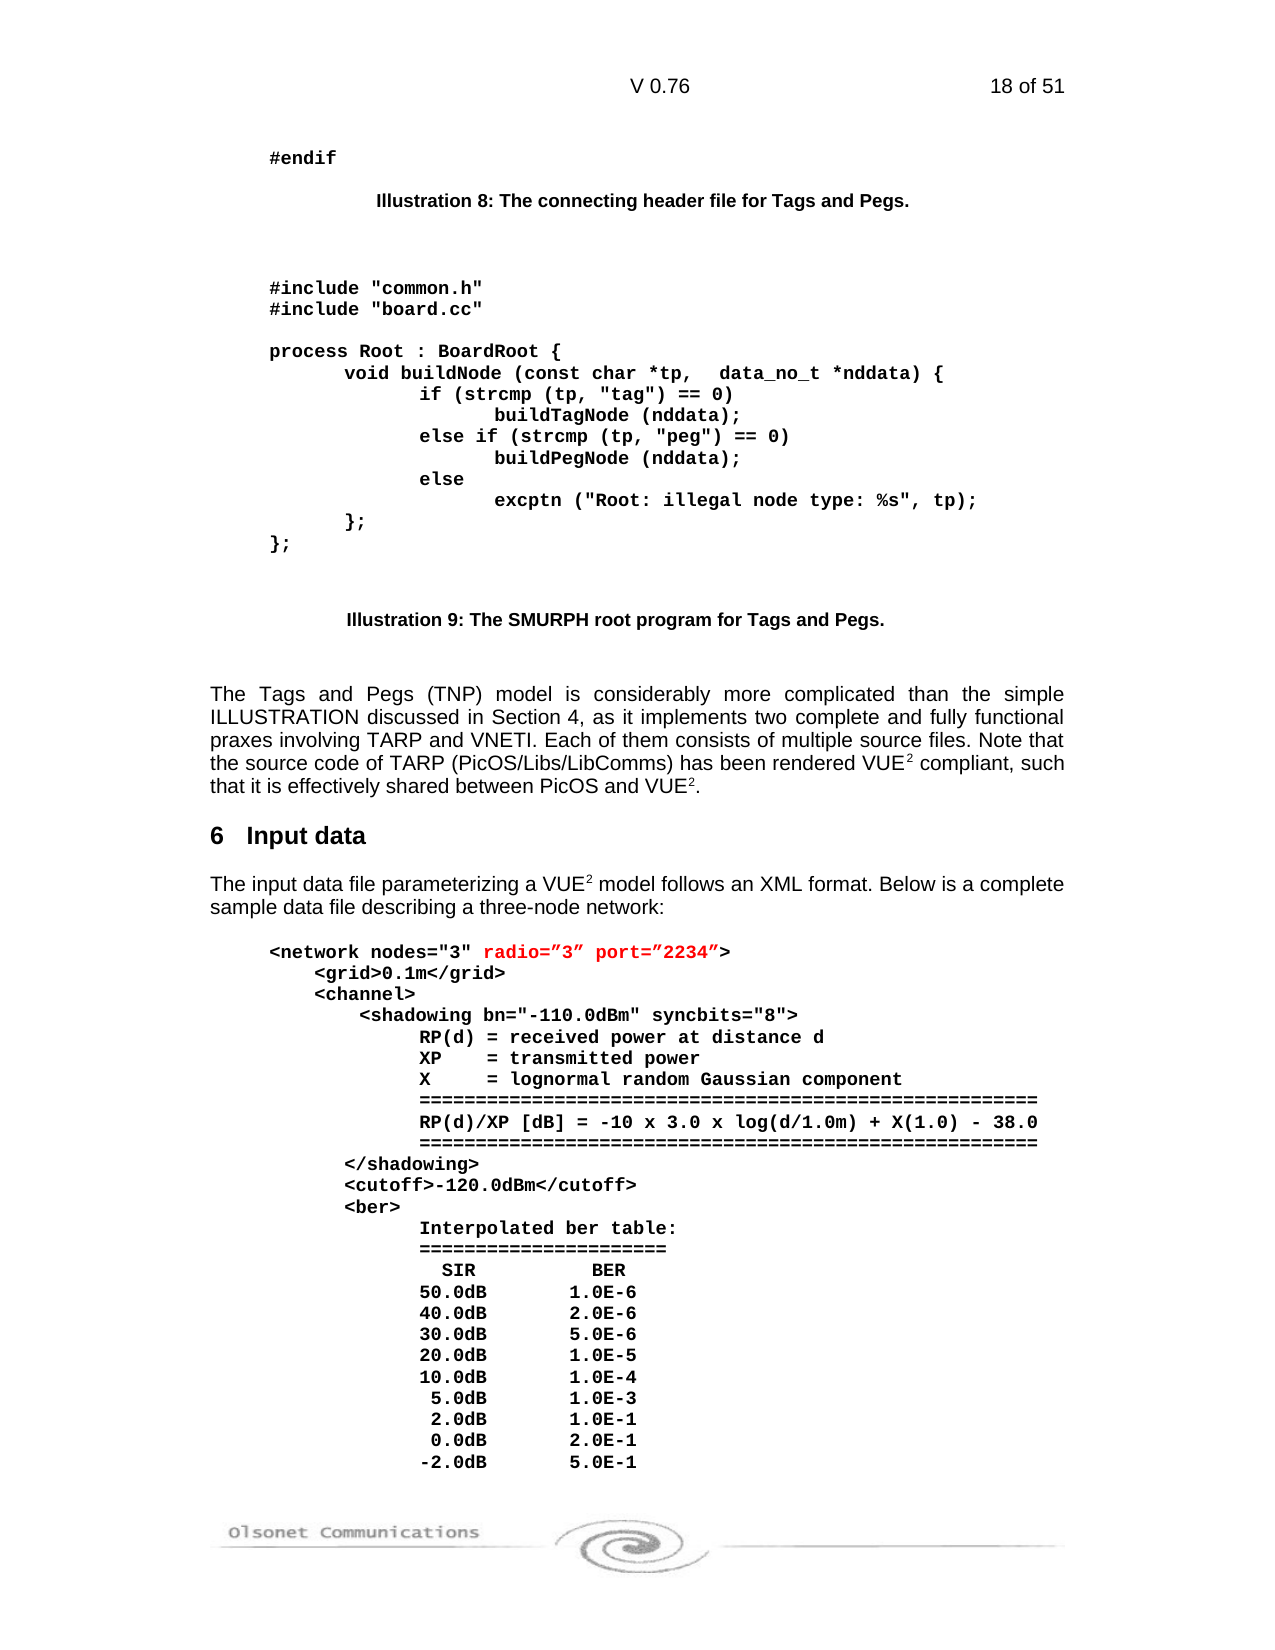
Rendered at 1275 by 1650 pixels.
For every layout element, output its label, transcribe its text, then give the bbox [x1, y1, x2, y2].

text <cutoff>-120.0dBm</cutoff> [269, 1176, 1065, 1197]
text }; [269, 512, 1065, 533]
text else if (strcmp (tp, "peg") == 0) [269, 427, 1065, 448]
text #include "board.cc" [269, 300, 1065, 321]
text #include "common.h" [269, 278, 1065, 300]
picture [210, 1504, 1065, 1596]
text RP(d)/XP [dB] = -10 x 3.0 x log(d/1.0m) + X(1.0) - 38.0 [269, 1112, 1065, 1134]
text Illustration 9: The SMURPH root program for Tags and Pegs. [346, 609, 939, 630]
subtitle Input data [210, 822, 1065, 849]
text ======================================================= [269, 1091, 1065, 1112]
text <ber> [269, 1197, 1065, 1219]
text Interpolated ber table: [269, 1219, 1065, 1240]
text <grid>0.1m</grid> [269, 964, 1065, 985]
text 50.0dB 1.0E-6 [269, 1282, 1065, 1304]
text <channel> [269, 985, 1065, 1006]
text void buildNode (const char *tp, data_no_t *nddata) { [269, 363, 1065, 385]
text <network nodes="3" radio=”3” port=”2234”> [269, 942, 1065, 964]
text X = lognormal random Gaussian component [269, 1070, 1065, 1091]
text 10.0dB 1.0E-4 [269, 1367, 1065, 1389]
text Illustration 8: The connecting header file for Tags and Pegs. [376, 190, 922, 211]
text RP(d) = received power at distance d [269, 1027, 1065, 1049]
text SIR BER [269, 1261, 1065, 1282]
text The input data file parameterizing a VUE2 model follows an XML format. Below is a complete sample data file describing a three-node network: [210, 873, 1065, 919]
text ====================== [269, 1240, 1065, 1261]
text excptn ("Root: illegal node type: %s", tp); [269, 491, 1065, 512]
text XP = transmitted power [269, 1049, 1065, 1070]
text #endif [269, 149, 1065, 190]
text else [269, 470, 1065, 491]
text 0.0dB 2.0E-1 [269, 1431, 1065, 1452]
text ======================================================= [269, 1134, 1065, 1155]
text 2.0dB 1.0E-1 [269, 1410, 1065, 1431]
text </shadowing> [269, 1155, 1065, 1176]
text 5.0dB 1.0E-3 [269, 1389, 1065, 1410]
text if (strcmp (tp, "tag") == 0) [269, 385, 1065, 406]
text <shadowing bn="-110.0dBm" syncbits="8"> [269, 1006, 1065, 1027]
text }; [269, 533, 1065, 555]
text buildTagNode (nddata); [269, 406, 1065, 427]
text buildPegNode (nddata); [269, 448, 1065, 470]
text 30.0dB 5.0E-6 [269, 1325, 1065, 1346]
text 40.0dB 2.0E-6 [269, 1304, 1065, 1325]
text process Root : BoardRoot { [269, 342, 1065, 363]
text 20.0dB 1.0E-5 [269, 1346, 1065, 1367]
text The Tags and Pegs (TNP) model is considerably more complicated than the simple ILLUSTRATION discussed in Section 4, as it implements two complete and fully functional praxes involving TARP and VNETI. Each of them consists of multiple source files. Note that the source code of TARP (PicOS/Libs/LibComms) has been rendered VUE2 compliant, such that it is effectively shared between PicOS and VUE2. [210, 682, 1065, 798]
text -2.0dB 5.0E-1 [269, 1452, 1065, 1474]
text [376, 211, 922, 239]
